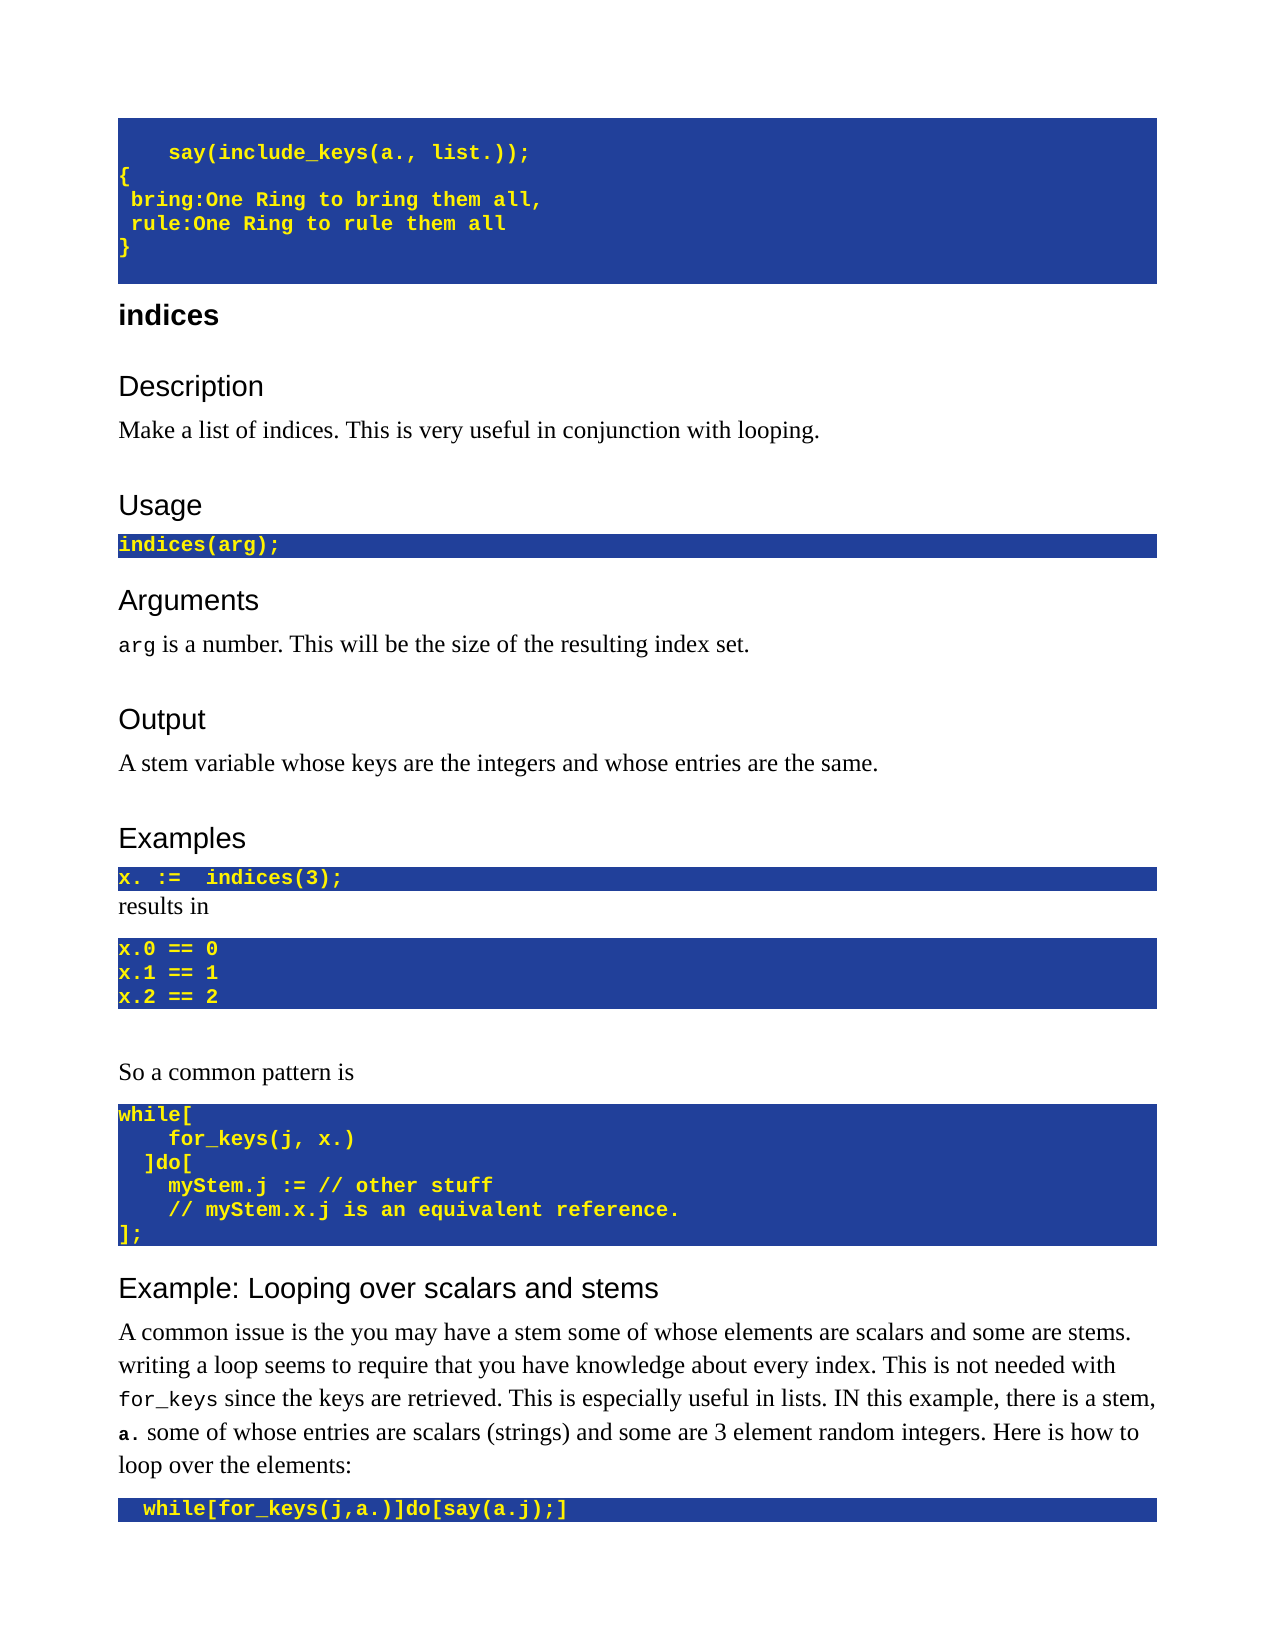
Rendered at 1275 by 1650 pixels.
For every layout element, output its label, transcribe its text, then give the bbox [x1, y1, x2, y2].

subtitle Examples [118, 821, 1157, 854]
text while[ [118, 1104, 1157, 1128]
text x.0 == 0 [118, 938, 1157, 962]
text } [118, 236, 1157, 260]
text rule:One Ring to rule them all [118, 213, 1157, 236]
subtitle indices [118, 298, 1157, 332]
text { [118, 165, 1157, 189]
text So a common pattern is [118, 1057, 1157, 1086]
subtitle Usage [118, 488, 1157, 522]
text A common issue is the you may have a stem some of whose elements are scalars and some are stems. writing a loop seems to require that you have knowledge about every index. This is not needed with for_keys since the keys are retrieved. This is especially useful in lists. IN this example, there is a stem, a. some of whose entries are scalars (strings) and some are 3 element random integers. Here is how to loop over the elements: [118, 1317, 1157, 1479]
subtitle Example: Looping over scalars and stems [118, 1271, 1157, 1305]
text x.1 == 1 [118, 962, 1157, 986]
text arg is a number. This will be the size of the resulting index set. [118, 629, 1157, 658]
text while[for_keys(j,a.)]do[say(a.j);] [118, 1498, 1157, 1522]
text for_keys(j, x.) [118, 1128, 1157, 1152]
text x. := indices(3); [118, 867, 1157, 891]
text // myStem.x.j is an equivalent reference. [118, 1199, 1157, 1223]
subtitle Output [118, 702, 1157, 736]
subtitle Description [118, 369, 1157, 403]
text indices(arg); [118, 534, 1157, 558]
text myStem.j := // other stuff [118, 1175, 1157, 1199]
text Make a list of indices. This is very useful in conjunction with looping. [118, 416, 1157, 444]
text ]do[ [118, 1152, 1157, 1175]
text A stem variable whose keys are the integers and whose entries are the same. [118, 748, 1157, 777]
text ]; [118, 1223, 1157, 1246]
text results in [118, 891, 1157, 919]
text bring:One Ring to bring them all, [118, 189, 1157, 213]
text x.2 == 2 [118, 986, 1157, 1009]
text say(include_keys(a., list.)); [118, 142, 1157, 165]
subtitle Arguments [118, 583, 1157, 616]
